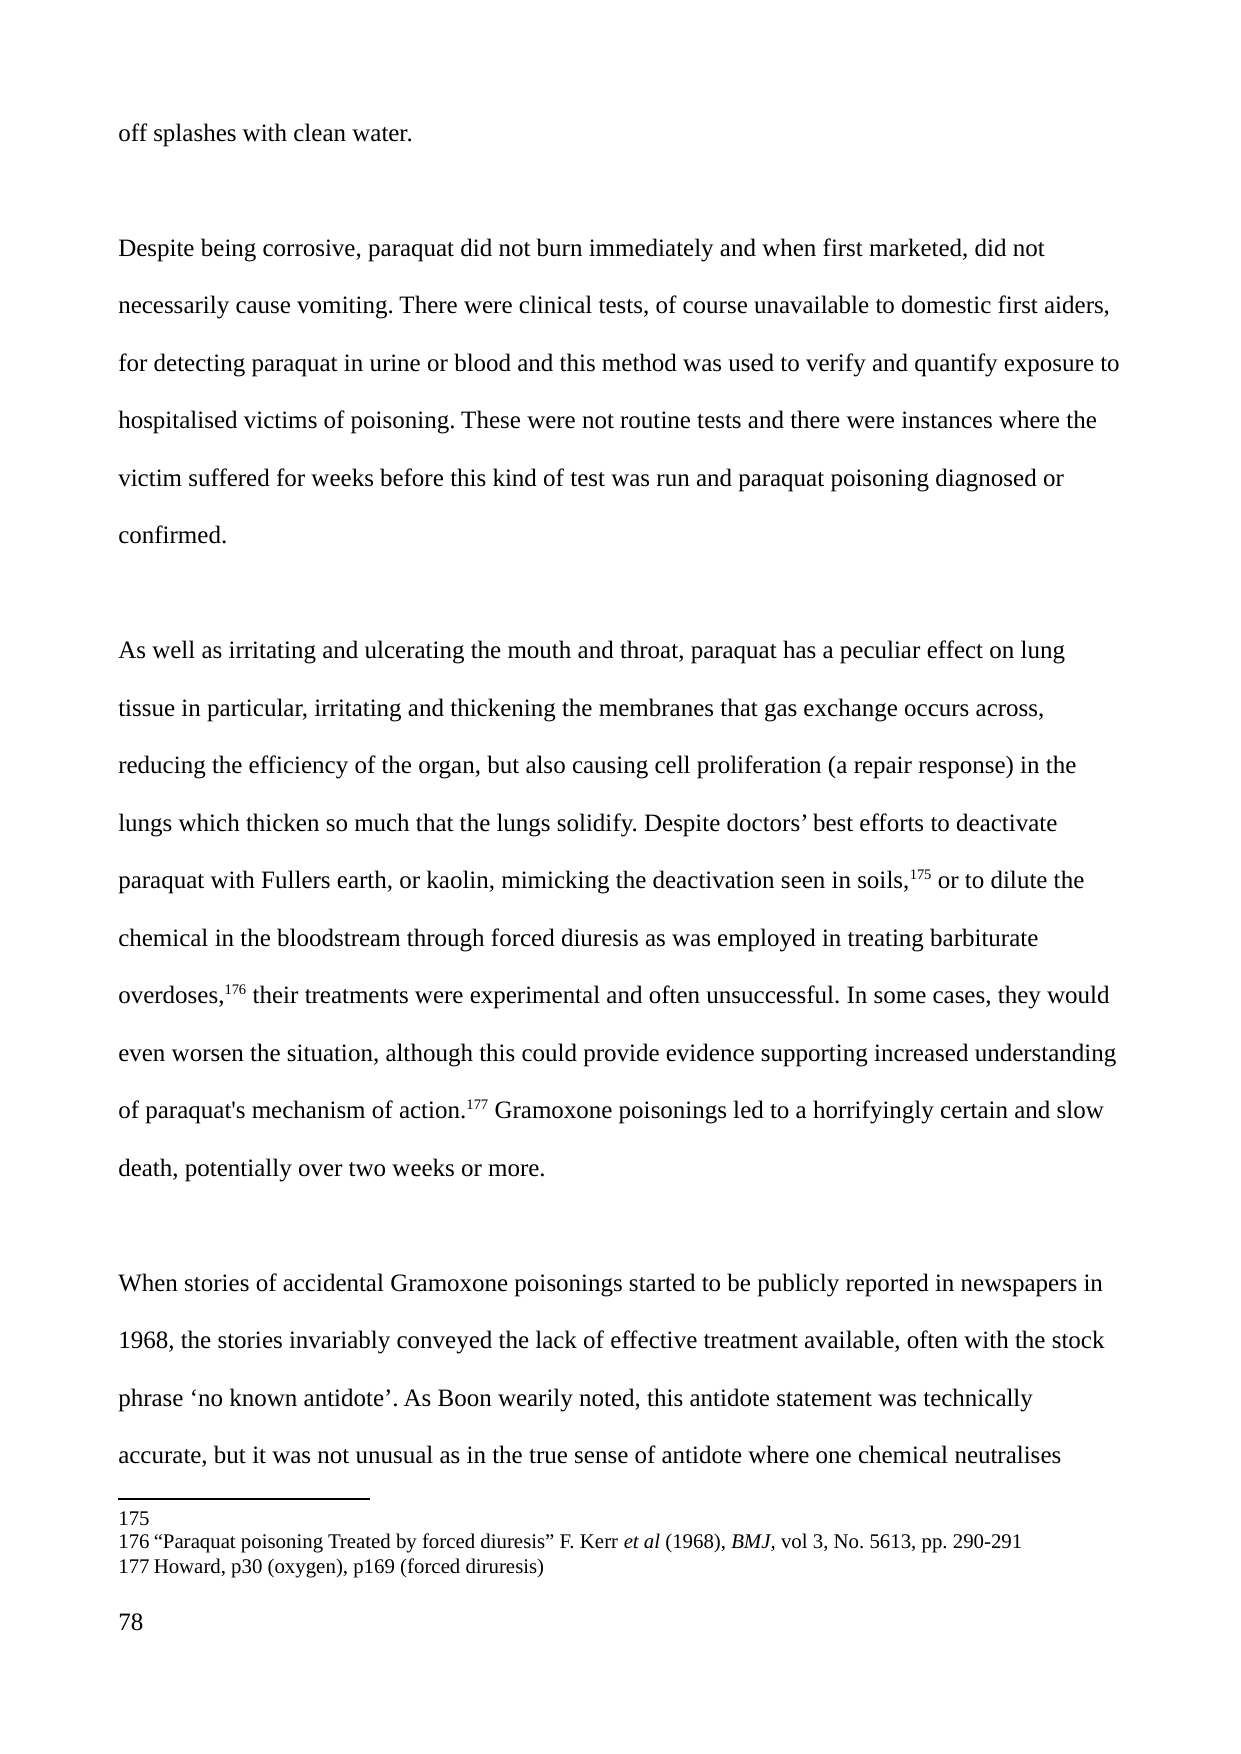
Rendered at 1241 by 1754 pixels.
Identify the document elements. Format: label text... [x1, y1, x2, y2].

text off splashes with clean water. [118, 118, 1122, 147]
text Howard, p30 (oxygen), p169 (forced diruresis) [118, 1553, 1122, 1578]
text When stories of accidental Gramoxone poisonings started to be publicly reported in newspapers in 1968, the stories invariably conveyed the lack of effective treatment available, often with the stock phrase ‘no known antidote’. As Boon wearily noted, this antidote statement was technically accurate, but it was not unusual as in the true sense of antidote where one chemical neutralises [118, 1268, 1122, 1469]
text As well as irritating and ulcerating the mouth and throat, paraquat has a peculiar effect on lung tissue in particular, irritating and thickening the membranes that gas exchange occurs across, reducing the efficiency of the organ, but also causing cell proliferation (a repair response) in the lungs which thicken so much that the lungs solidify. Despite doctors’ best efforts to deactivate paraquat with Fullers earth, or kaolin, mimicking the deactivation seen in soils, or to dilute the chemical in the bloodstream through forced diuresis as was employed in treating barbiturate overdoses, their treatments were experimental and often unsuccessful. In some cases, they would even worsen the situation, although this could provide evidence supporting increased understanding of paraquat's mechanism of action. Gramoxone poisonings led to a horrifyingly certain and slow death, potentially over two weeks or more. [118, 636, 1122, 1182]
text Despite being corrosive, paraquat did not burn immediately and when first marketed, did not necessarily cause vomiting. There were clinical tests, of course unavailable to domestic first aiders, for detecting paraquat in urine or blood and this method was used to verify and quantify exposure to hospitalised victims of poisoning. These were not routine tests and there were instances where the victim suffered for weeks before this kind of test was run and paraquat poisoning diagnosed or confirmed. [118, 233, 1122, 549]
text “Paraquat poisoning Treated by forced diuresis” F. Kerr et al (1968), BMJ, vol 3, No. 5613, pp. 290-291 [118, 1529, 1122, 1553]
